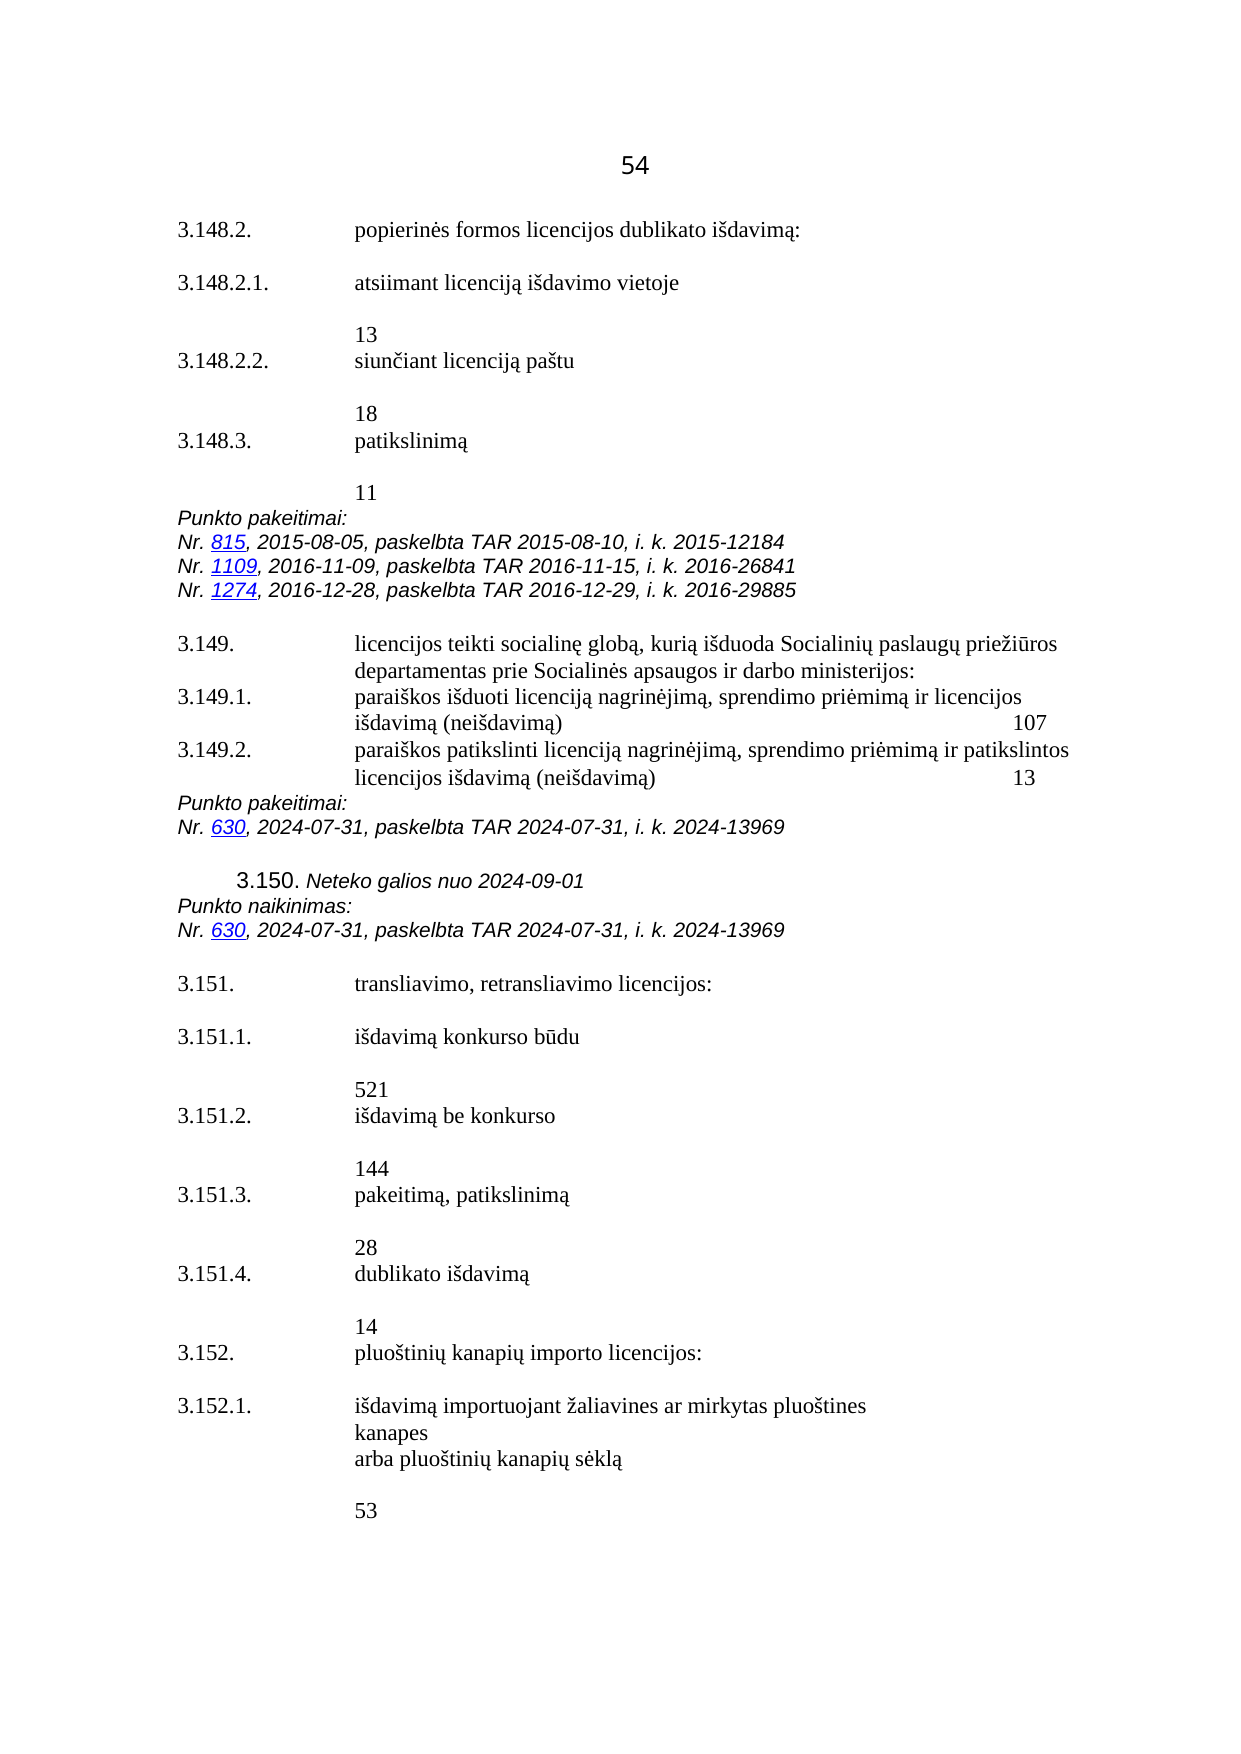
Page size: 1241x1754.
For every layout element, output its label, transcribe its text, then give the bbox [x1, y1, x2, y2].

text 3.148.3. patikslinimą 11 [177, 427, 945, 506]
text 3.151.3. pakeitimą, patikslinimą 28 [177, 1181, 945, 1260]
text 3.152.1. išdavimą importuojant žaliavines ar mirkytas pluoštines kanapes [177, 1392, 945, 1445]
text 3.152. pluoštinių kanapių importo licencijos: [177, 1339, 945, 1392]
text 3.149.2. paraiškos patikslinti licenciją nagrinėjimą, sprendimo priėmimą ir patikslintos licencijos išdavimą (neišdavimą) 13 [177, 736, 1092, 791]
text 3.150. Neteko galios nuo 2024-09-01 [177, 867, 1092, 894]
text Nr. 630, 2024-07-31, paskelbta TAR 2024-07-31, i. k. 2024-13969 [177, 918, 1092, 942]
text Punkto pakeitimai: [177, 791, 1092, 815]
text Nr. 630, 2024-07-31, paskelbta TAR 2024-07-31, i. k. 2024-13969 [177, 815, 1092, 839]
text 3.148.2. popierinės formos licencijos dublikato išdavimą: [177, 216, 945, 268]
text 3.148.2.1. atsiimant licenciją išdavimo vietoje 13 [177, 268, 945, 348]
text 3.149.1. paraiškos išduoti licenciją nagrinėjimą, sprendimo priėmimą ir licencijos išdavimą (neišdavimą) 107 [177, 683, 1092, 736]
text Nr. 815, 2015-08-05, paskelbta TAR 2015-08-10, i. k. 2015-12184 [177, 530, 1092, 554]
text 3.151. transliavimo, retransliavimo licencijos: [177, 971, 945, 1023]
text 3.148.2.2. siunčiant licenciją paštu 18 [177, 348, 945, 427]
text arba pluoštinių kanapių sėklą 53 [354, 1445, 945, 1524]
text 3.149. licencijos teikti socialinę globą, kurią išduoda Socialinių paslaugų priežiūros departamentas prie Socialinės apsaugos ir darbo ministerijos: [177, 630, 1092, 683]
text 3.151.1. išdavimą konkurso būdu 521 [177, 1023, 945, 1102]
text Nr. 1109, 2016-11-09, paskelbta TAR 2016-11-15, i. k. 2016-26841 [177, 554, 1092, 578]
text Nr. 1274, 2016-12-28, paskelbta TAR 2016-12-29, i. k. 2016-29885 [177, 578, 1092, 602]
text Punkto naikinimas: [177, 894, 1092, 918]
text 3.151.4. dublikato išdavimą 14 [177, 1260, 945, 1339]
text Punkto pakeitimai: [177, 506, 1092, 530]
text 3.151.2. išdavimą be konkurso 144 [177, 1102, 945, 1181]
